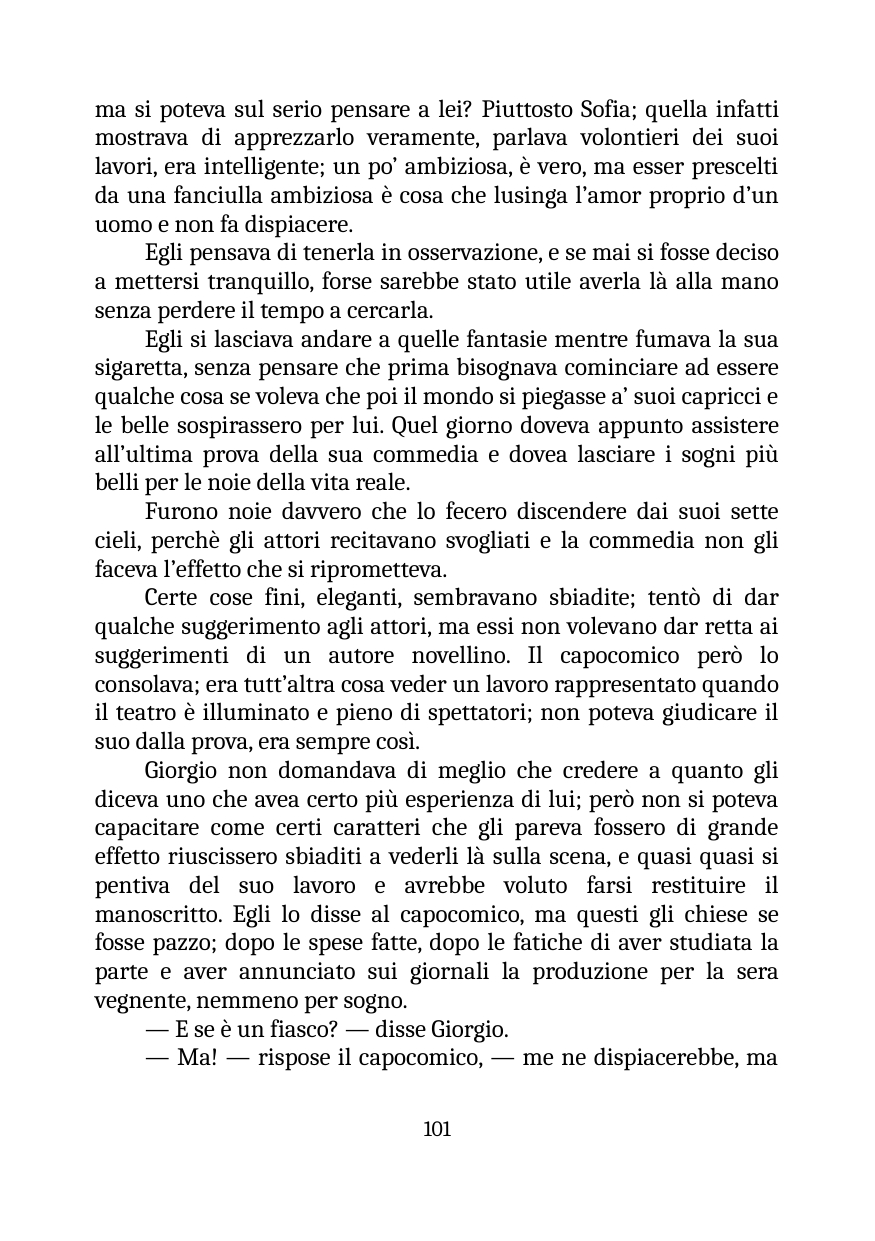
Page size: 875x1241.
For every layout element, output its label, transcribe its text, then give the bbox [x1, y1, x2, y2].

text — Ma! — rispose il capocomico, — me ne dispiacerebbe, ma [94, 1043, 779, 1072]
text Furono noie davvero che lo fecero discendere dai suoi sette cieli, perchè gli attori recitavano svogliati e la commedia non gli faceva l’effetto che si riprometteva. [94, 497, 779, 583]
text Egli si lasciava andare a quelle fantasie mentre fumava la sua sigaretta, senza pensare che prima bisognava cominciare ad essere qualche cosa se voleva che poi il mondo si piegasse a’ suoi capricci e le belle sospirassero per lui. Quel giorno doveva appunto assistere all’ultima prova della sua commedia e dovea lasciare i sogni più belli per le noie della vita reale. [94, 324, 779, 497]
text Giorgio non domandava di meglio che credere a quanto gli diceva uno che avea certo più esperienza di lui; però non si poteva capacitare come certi caratteri che gli pareva fossero di grande effetto riuscissero sbiaditi a vederli là sulla scena, e quasi quasi si pentiva del suo lavoro e avrebbe voluto farsi restituire il manoscritto. Egli lo disse al capocomico, ma questi gli chiese se fosse pazzo; dopo le spese fatte, dopo le fatiche di aver studiata la parte e aver annunciato sui giornali la produzione per la sera vegnente, nemmeno per sogno. [94, 756, 779, 1014]
text ma si poteva sul serio pensare a lei? Piuttosto Sofia; quella infatti mostrava di apprezzarlo veramente, parlava volontieri dei suoi lavori, era intelligente; un po’ ambiziosa, è vero, ma esser prescelti da una fanciulla ambiziosa è cosa che lusinga l’amor proprio d’un uomo e non fa dispiacere. [94, 94, 779, 238]
text — E se è un fiasco? — disse Giorgio. [94, 1014, 779, 1043]
text Egli pensava di tenerla in osservazione, e se mai si fosse deciso a mettersi tranquillo, forse sarebbe stato utile averla là alla mano senza perdere il tempo a cercarla. [94, 238, 779, 324]
text Certe cose fini, eleganti, sembravano sbiadite; tentò di dar qualche suggerimento agli attori, ma essi non volevano dar retta ai suggerimenti di un autore novellino. Il capocomico però lo consolava; era tutt’altra cosa veder un lavoro rappresentato quando il teatro è illuminato e pieno di spettatori; non poteva giudicare il suo dalla prova, era sempre così. [94, 583, 779, 756]
